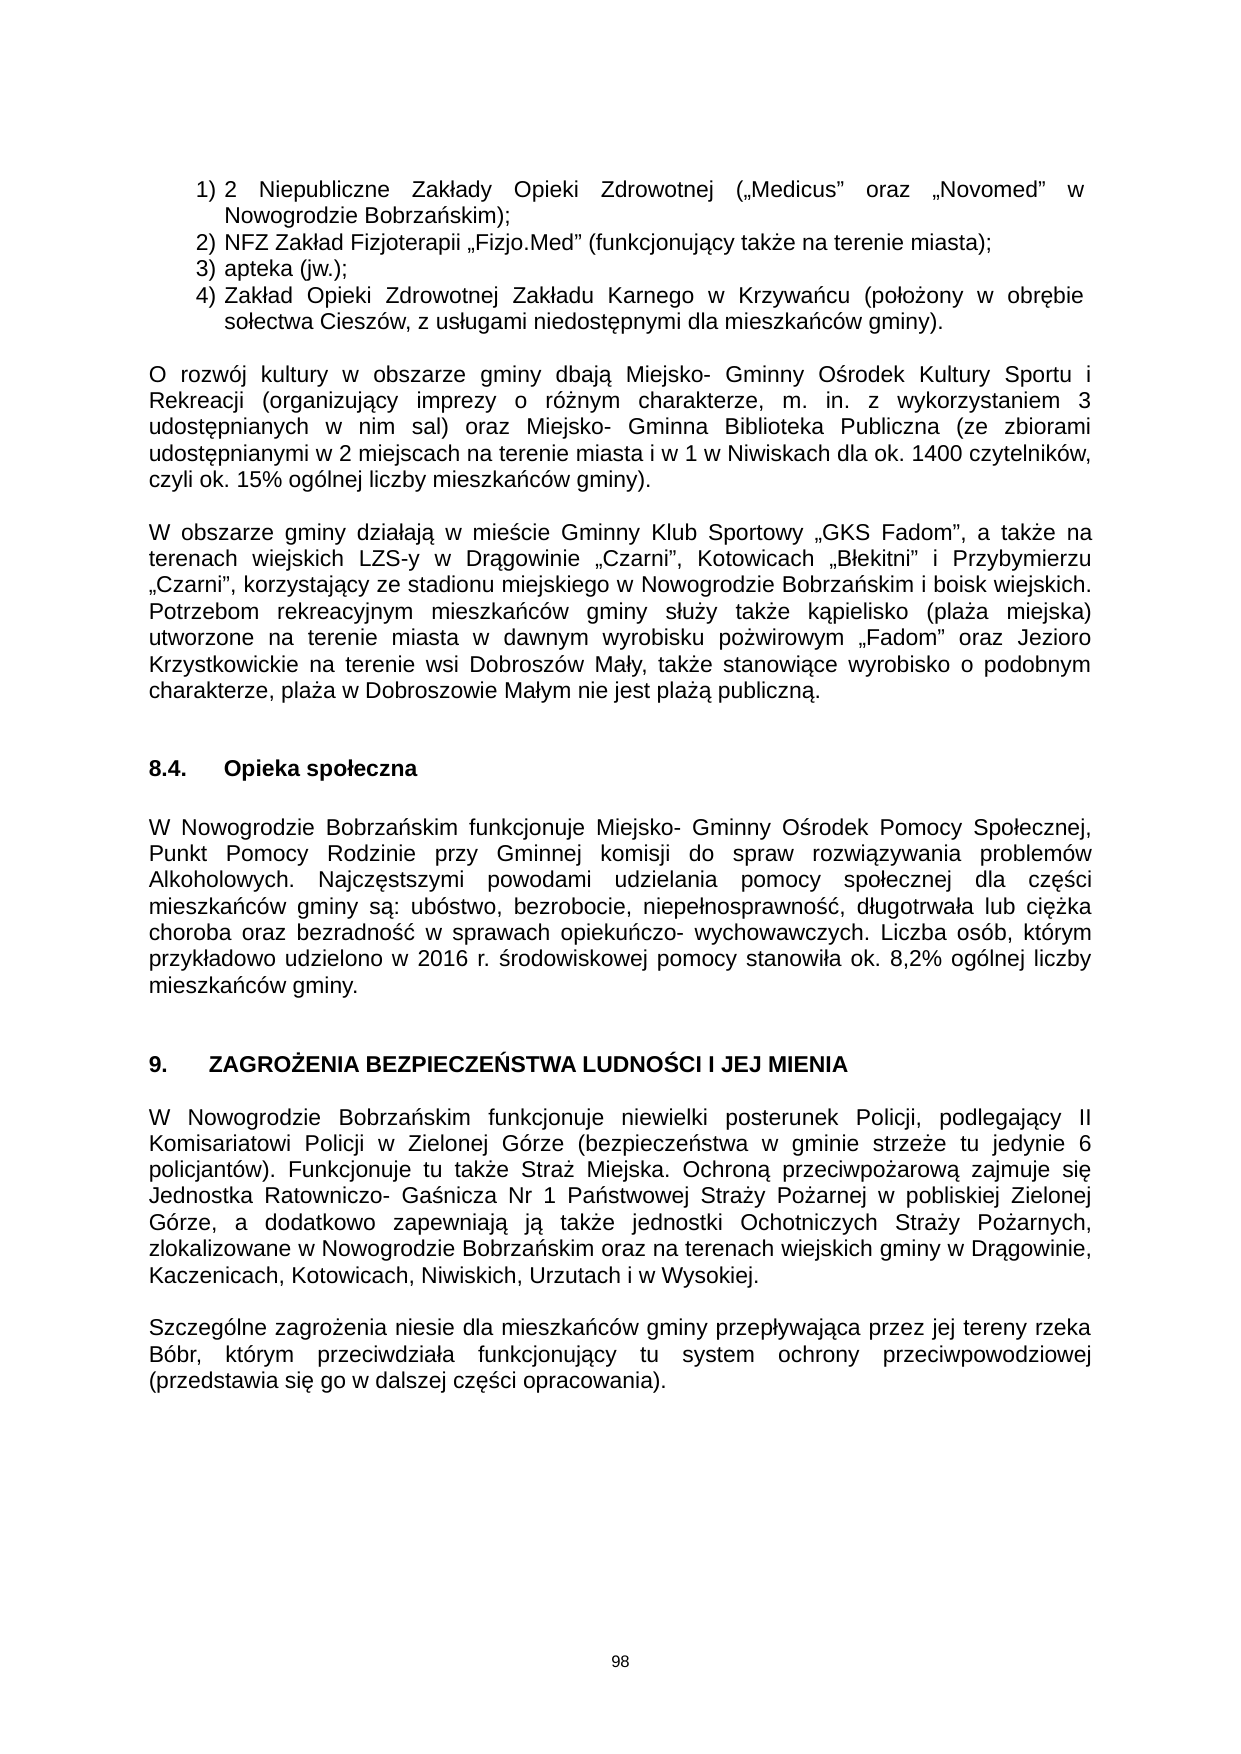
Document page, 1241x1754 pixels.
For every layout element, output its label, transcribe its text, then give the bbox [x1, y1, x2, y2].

list NFZ Zakład Fizjoterapii „Fizjo.Med” (funkcjonujący także na terenie miasta); [189, 229, 1085, 255]
list apteka (jw.); [189, 255, 1085, 282]
text W Nowogrodzie Bobrzańskim funkcjonuje Miejsko- Gminny Ośrodek Pomocy Społecznej, Punkt Pomocy Rodzinie przy Gminnej komisji do spraw rozwiązywania problemów Alkoholowych. Najczęstszymi powodami udzielania pomocy społecznej dla części mieszkańców gminy są: ubóstwo, bezrobocie, niepełnosprawność, długotrwała lub ciężka choroba oraz bezradność w sprawach opiekuńczo- wychowawczych. Liczba osób, którym przykładowo udzielono w 2016 r. środowiskowej pomocy stanowiła ok. 8,2% ogólnej liczby mieszkańców gminy. [148, 813, 1092, 998]
list Zakład Opieki Zdrowotnej Zakładu Karnego w Krzywańcu (położony w obrębie sołectwa Cieszów, z usługami niedostępnymi dla mieszkańców gminy). [189, 282, 1085, 334]
subtitle 8.4. Opieka społeczna [148, 754, 1092, 781]
text W Nowogrodzie Bobrzańskim funkcjonuje niewielki posterunek Policji, podlegający II Komisariatowi Policji w Zielonej Górze (bezpieczeństwa w gminie strzeże tu jedynie 6 policjantów). Funkcjonuje tu także Straż Miejska. Ochroną przeciwpożarową zajmuje się Jednostka Ratowniczo- Gaśnicza Nr 1 Państwowej Straży Pożarnej w pobliskiej Zielonej Górze, a dodatkowo zapewniają ją także jednostki Ochotniczych Straży Pożarnych, zlokalizowane w Nowogrodzie Bobrzańskim oraz na terenach wiejskich gminy w Drągowinie, Kaczenicach, Kotowicach, Niwiskich, Urzutach i w Wysokiej. [148, 1103, 1092, 1288]
list 2 Niepubliczne Zakłady Opieki Zdrowotnej („Medicus” oraz „Novomed” w Nowogrodzie Bobrzańskim); [189, 176, 1085, 229]
text Szczególne zagrożenia niesie dla mieszkańców gminy przepływająca przez jej tereny rzeka Bóbr, którym przeciwdziała funkcjonujący tu system ochrony przeciwpowodziowej (przedstawia się go w dalszej części opracowania). [148, 1314, 1092, 1393]
text O rozwój kultury w obszarze gminy dbają Miejsko- Gminny Ośrodek Kultury Sportu i Rekreacji (organizujący imprezy o różnym charakterze, m. in. z wykorzystaniem 3 udostępnianych w nim sal) oraz Miejsko- Gminna Biblioteka Publiczna (ze zbiorami udostępnianymi w 2 miejscach na terenie miasta i w 1 w Niwiskach dla ok. 1400 czytelników, czyli ok. 15% ogólnej liczby mieszkańców gminy). [148, 361, 1092, 492]
text W obszarze gminy działają w mieście Gminny Klub Sportowy „GKS Fadom”, a także na terenach wiejskich LZS-y w Drągowinie „Czarni”, Kotowicach „Błekitni” i Przybymierzu „Czarni”, korzystający ze stadionu miejskiego w Nowogrodzie Bobrzańskim i boisk wiejskich. Potrzebom rekreacyjnym mieszkańców gminy służy także kąpielisko (plaża miejska) utworzone na terenie miasta w dawnym wyrobisku pożwirowym „Fadom” oraz Jezioro Krzystkowickie na terenie wsi Dobroszów Mały, także stanowiące wyrobisko o podobnym charakterze, plaża w Dobroszowie Małym nie jest plażą publiczną. [148, 519, 1092, 703]
subtitle 9. ZAGROŻENIA BEZPIECZEŃSTWA LUDNOŚCI I JEJ MIENIA [148, 1051, 1092, 1077]
